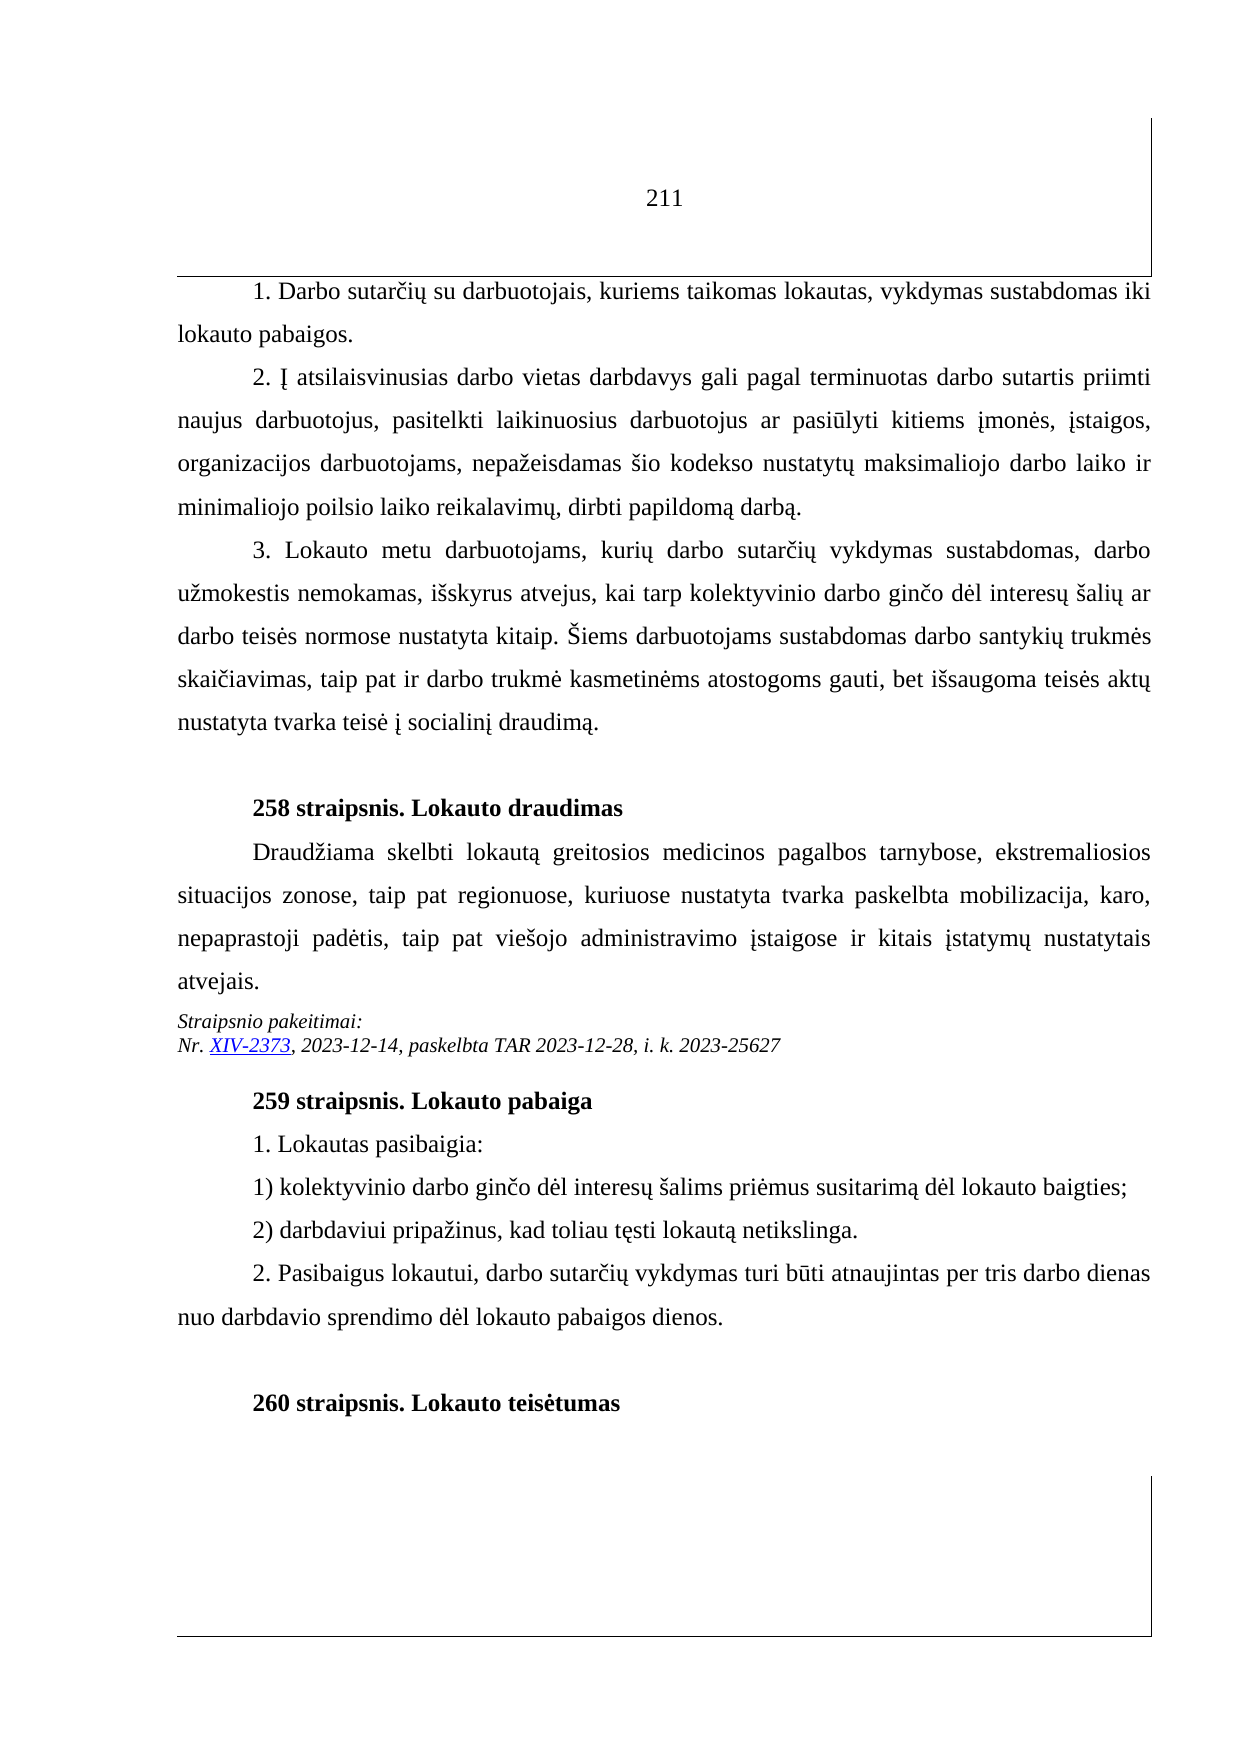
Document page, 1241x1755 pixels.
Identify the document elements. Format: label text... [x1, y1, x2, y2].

text 258 straipsnis. Lokauto draudimas [177, 793, 1152, 822]
subtitle 259 straipsnis. Lokauto pabaiga [177, 1086, 1152, 1115]
text 1. Darbo sutarčių su darbuotojais, kuriems taikomas lokautas, vykdymas sustabdomas iki lokauto pabaigos. [177, 276, 1152, 348]
text 1) kolektyvinio darbo ginčo dėl interesų šalims priėmus susitarimą dėl lokauto baigties; [177, 1172, 1152, 1201]
text 2. Į atsilaisvinusias darbo vietas darbdavys gali pagal terminuotas darbo sutartis priimti naujus darbuotojus, pasitelkti laikinuosius darbuotojus ar pasiūlyti kitiems įmonės, įstaigos, organizacijos darbuotojams, nepažeisdamas šio kodekso nustatytų maksimaliojo darbo laiko ir minimaliojo poilsio laiko reikalavimų, dirbti papildomą darbą. [177, 362, 1152, 520]
text 3. Lokauto metu darbuotojams, kurių darbo sutarčių vykdymas sustabdomas, darbo užmokestis nemokamas, išskyrus atvejus, kai tarp kolektyvinio darbo ginčo dėl interesų šalių ar darbo teisės normose nustatyta kitaip. Šiems darbuotojams sustabdomas darbo santykių trukmės skaičiavimas, taip pat ir darbo trukmė kasmetinėms atostogoms gauti, bet išsaugoma teisės aktų nustatyta tvarka teisė į socialinį draudimą. [177, 535, 1152, 736]
text 2) darbdaviui pripažinus, kad toliau tęsti lokautą netikslinga. [177, 1215, 1152, 1244]
text Straipsnio pakeitimai: [177, 1009, 1152, 1033]
subtitle 260 straipsnis. Lokauto teisėtumas [177, 1388, 1152, 1417]
text Nr. XIV-2373, 2023-12-14, paskelbta TAR 2023-12-28, i. k. 2023-25627 [177, 1033, 1152, 1057]
text 1. Lokautas pasibaigia: [177, 1129, 1152, 1158]
text 2. Pasibaigus lokautui, darbo sutarčių vykdymas turi būti atnaujintas per tris darbo dienas nuo darbdavio sprendimo dėl lokauto pabaigos dienos. [177, 1258, 1152, 1330]
text Draudžiama skelbti lokautą greitosios medicinos pagalbos tarnybose, ekstremaliosios situacijos zonose, taip pat regionuose, kuriuose nustatyta tvarka paskelbta mobilizacija, karo, nepaprastoji padėtis, taip pat viešojo administravimo įstaigose ir kitais įstatymų nustatytais atvejais. [177, 837, 1152, 995]
